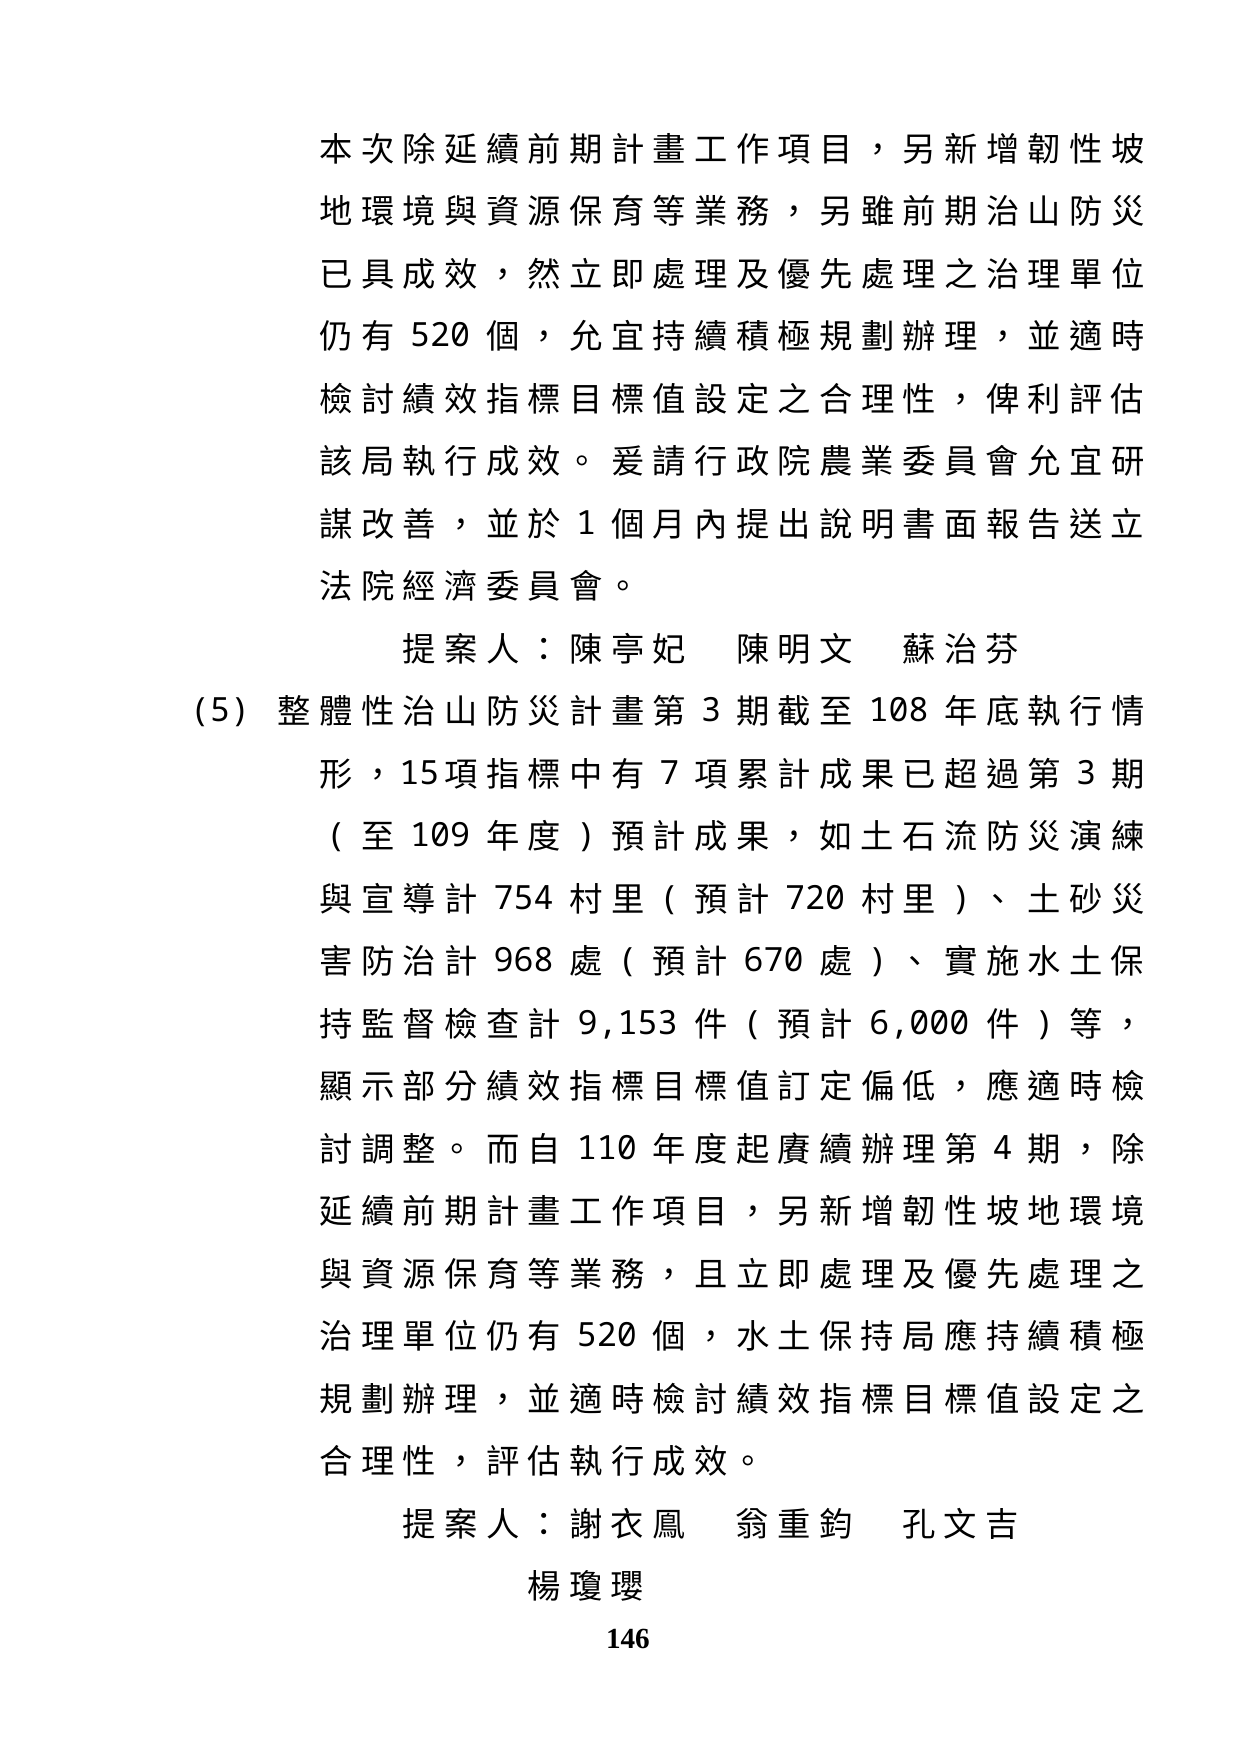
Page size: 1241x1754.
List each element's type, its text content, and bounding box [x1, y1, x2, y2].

text 提案人：謝衣鳯 翁重鈞 孔文吉 楊瓊瓔 [384, 1480, 1044, 1605]
list 本次除延續前期計畫工作項目，另新增韌性坡地環境與資源保育等業務，另雖前期治山防災已具成效，然立即處理及優先處理之治理單位仍有520個，允宜持續積極規劃辦理，並適時檢討績效指標目標值設定之合理性，俾利評估該局執行成效。爰請行政院農業委員會允宜研謀改善，並於1個月內提出說明書面報告送立法院經濟委員會。 [166, 105, 1148, 605]
text 提案人：陳亭妃 陳明文 蘇治芬 [384, 605, 1044, 667]
list 整體性治山防災計畫第3期截至108年底執行情形，15項指標中有7項累計成果已超過第3期(至109年度)預計成果，如土石流防災演練與宣導計754村里(預計720村里)、土砂災害防治計968處(預計670處)、實施水土保持監督檢查計9,153件(預計6,000件)等，顯示部分績效指標目標值訂定偏低，應適時檢討調整。而自110年度起賡續辦理第4期，除延續前期計畫工作項目，另新增韌性坡地環境與資源保育等業務，且立即處理及優先處理之治理單位仍有520個，水土保持局應持續積極規劃辦理，並適時檢討績效指標目標值設定之合理性，評估執行成效。 [166, 667, 1148, 1480]
